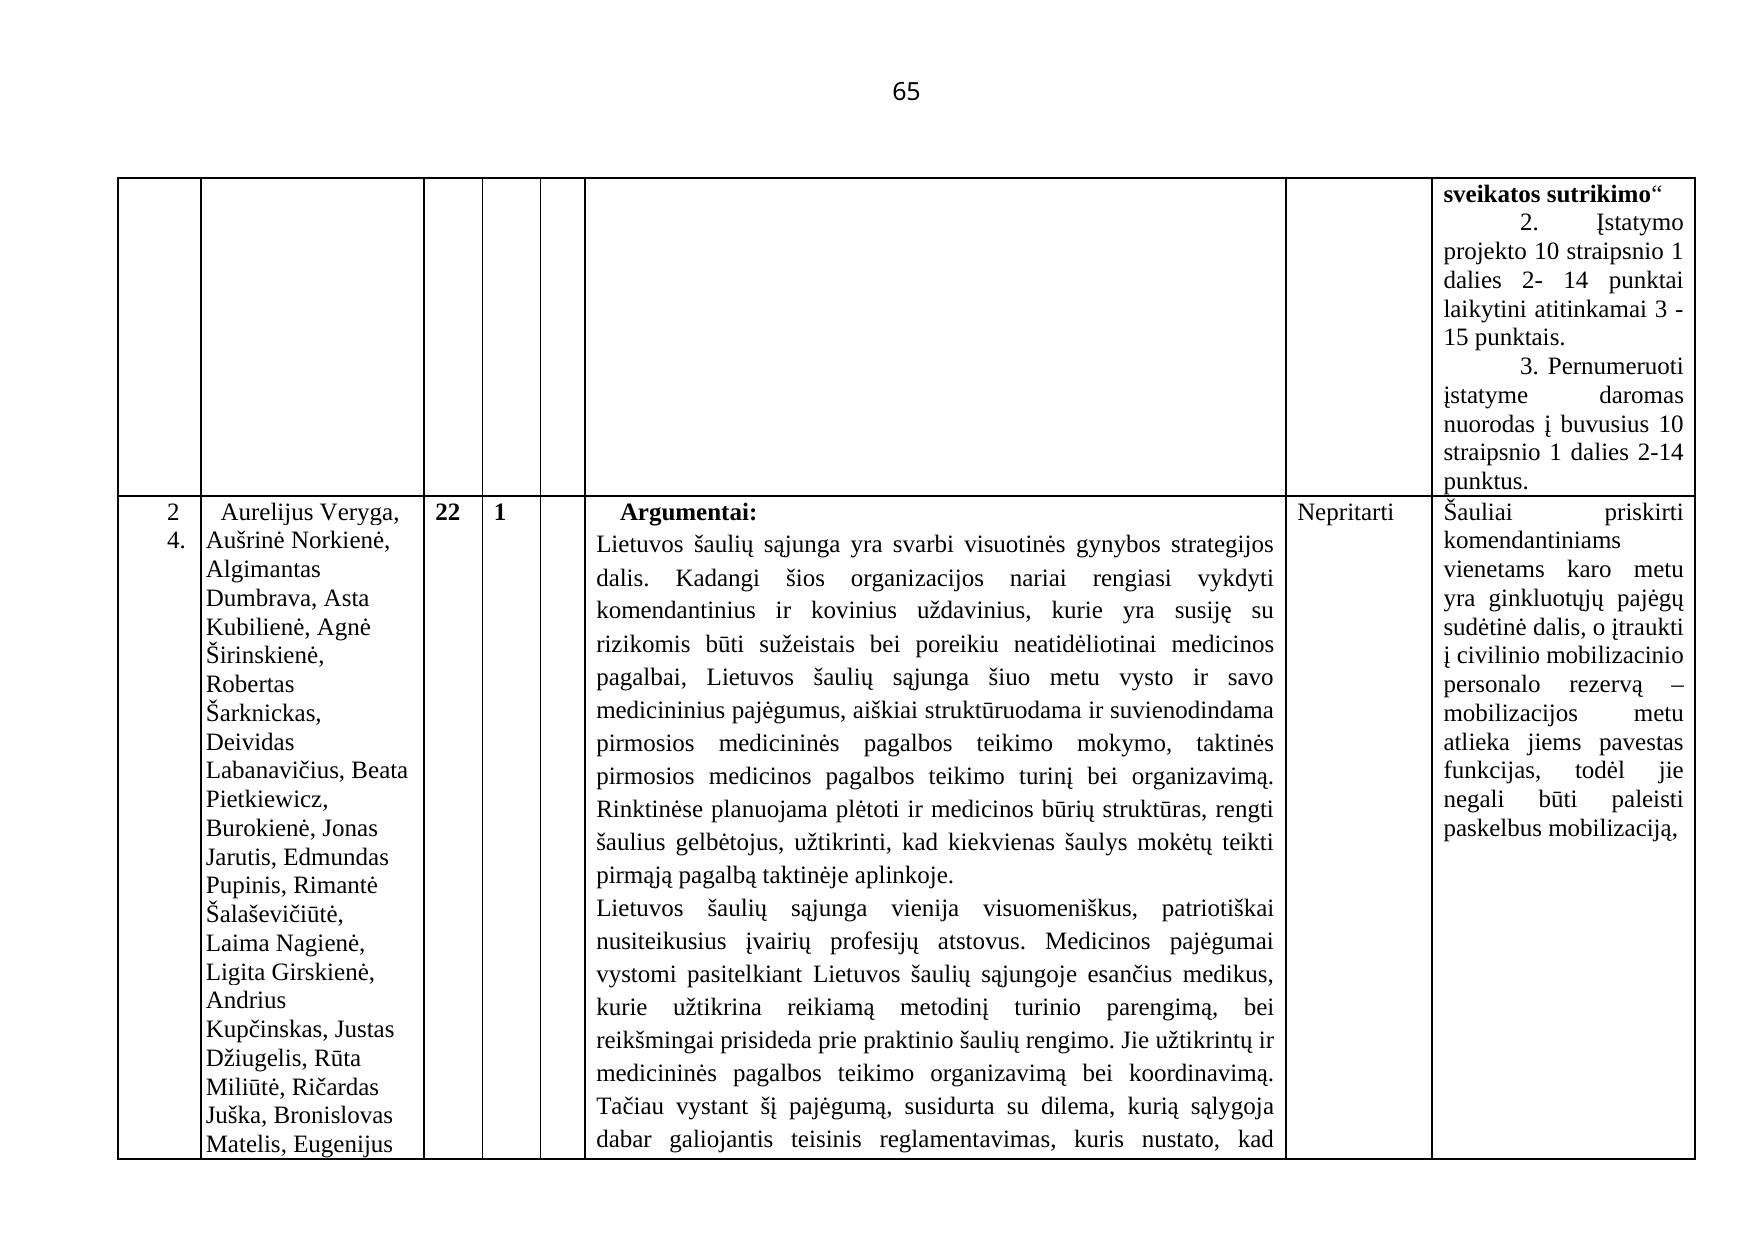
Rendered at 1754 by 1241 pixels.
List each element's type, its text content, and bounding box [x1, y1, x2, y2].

table_cell [483, 179, 540, 495]
table_cell Nepritarti [1287, 497, 1431, 1158]
table_cell 1 [483, 497, 540, 1158]
table_cell 22 [425, 497, 482, 1158]
table_cell [202, 179, 423, 495]
table_cell [1287, 179, 1431, 495]
table_cell [119, 497, 200, 1158]
table_cell [541, 497, 584, 1158]
table_cell [541, 179, 584, 495]
table_cell [425, 179, 482, 495]
table_cell [586, 179, 1285, 495]
table_cell Argumentai: Lietuvos šaulių sąjunga yra svarbi visuotinės gynybos strategijos dalis. Kadangi šios organizacijos nariai rengiasi vykdyti komendantinius ir kovinius uždavinius, kurie yra susiję su rizikomis būti sužeistais bei poreikiu neatidėliotinai medicinos pagalbai, Lietuvos šaulių sąjunga šiuo metu vysto ir savo medicininius pajėgumus, aiškiai struktūruodama ir suvienodindama pirmosios medicininės pagalbos teikimo mokymo, taktinės pirmosios medicinos pagalbos teikimo turinį bei organizavimą. Rinktinėse planuojama plėtoti ir medicinos būrių struktūras, rengti šaulius gelbėtojus, užtikrinti, kad kiekvienas šaulys mokėtų teikti pirmąją pagalbą taktinėje aplinkoje. Lietuvos šaulių sąjunga vienija visuomeniškus, patriotiškai nusiteikusius įvairių profesijų atstovus. Medicinos pajėgumai vystomi pasitelkiant Lietuvos šaulių sąjungoje esančius medikus, kurie užtikrina reikiamą metodinį turinio parengimą, bei reikšmingai prisideda prie praktinio šaulių rengimo. Jie užtikrintų ir medicininės pagalbos teikimo organizavimą bei koordinavimą. Tačiau vystant šį pajėgumą, susidurta su dilema, kurią sąlygoja dabar galiojantis teisinis reglamentavimas, kuris nustato, kad [586, 497, 1285, 1158]
table_cell [119, 179, 200, 495]
table_cell Aurelijus Veryga, Aušrinė Norkienė, Algimantas Dumbrava, Asta Kubilienė, Agnė Širinskienė, Robertas Šarknickas, Deividas Labanavičius, Beata Pietkiewicz, Burokienė, Jonas Jarutis, Edmundas Pupinis, Rimantė Šalaševičiūtė, Laima Nagienė, Ligita Girskienė, Andrius Kupčinskas, Justas Džiugelis, Rūta Miliūtė, Ričardas Juška, Bronislovas Matelis, Eugenijus [202, 497, 423, 1158]
table_cell sveikatos sutrikimo“ 2. Įstatymo projekto 10 straipsnio 1 dalies 2- 14 punktai laikytini atitinkamai 3 -15 punktais. 3. Pernumeruoti įstatyme daromas nuorodas į buvusius 10 straipsnio 1 dalies 2-14 punktus. [1433, 179, 1694, 495]
table_cell Šauliai priskirti komendantiniams vienetams karo metu yra ginkluotųjų pajėgų sudėtinė dalis, o įtraukti į civilinio mobilizacinio personalo rezervą – mobilizacijos metu atlieka jiems pavestas funkcijas, todėl jie negali būti paleisti paskelbus mobilizaciją, [1433, 497, 1694, 1158]
